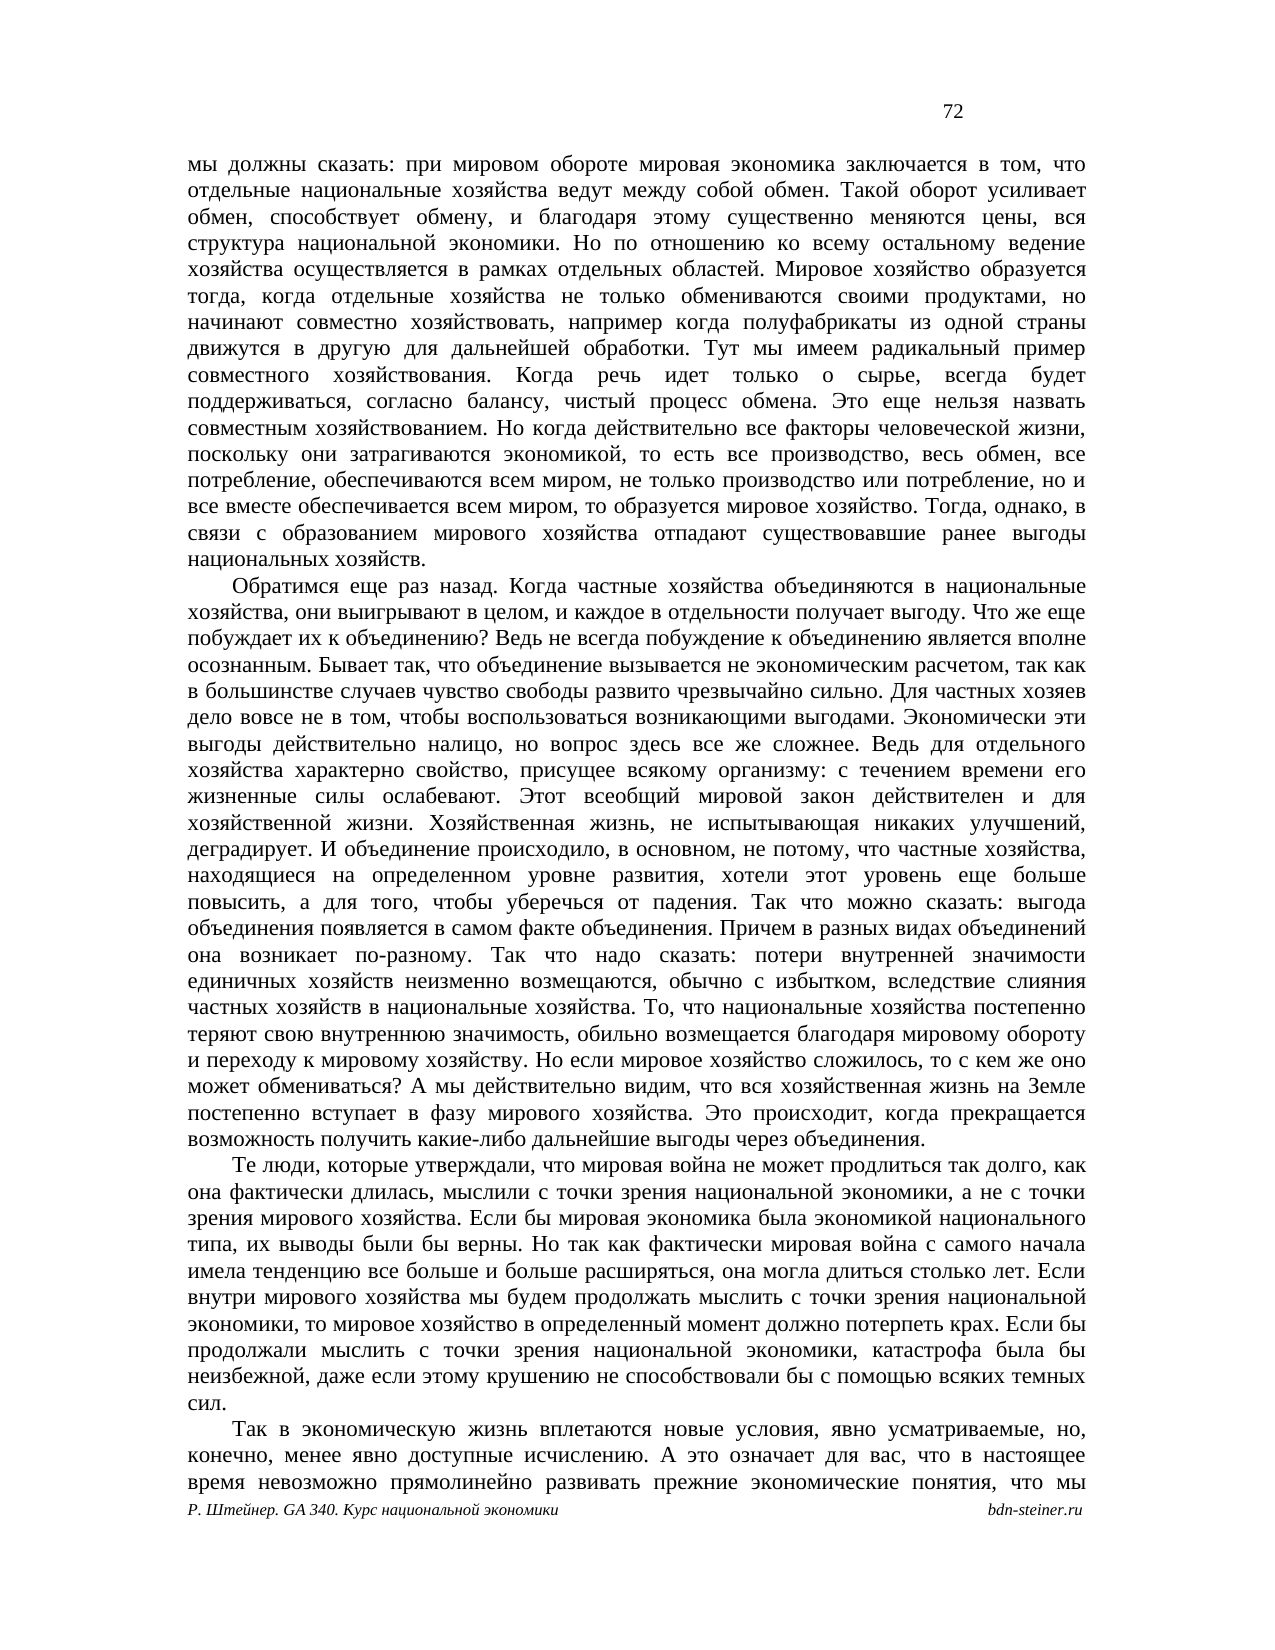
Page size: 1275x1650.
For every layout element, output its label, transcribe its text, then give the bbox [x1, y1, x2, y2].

text Обратимся еще раз назад. Когда частные хозяйства объединяются в национальные хозяйства, они выигрывают в целом, и каждое в отдельности получает выгоду. Что же еще побуждает их к объединению? Ведь не всегда побуждение к объединению является вполне осознанным. Бывает так, что объединение вызывается не экономическим расчетом, так как в большинстве случаев чувство свободы развито чрезвычайно сильно. Для частных хозяев дело вовсе не в том, чтобы воспользоваться возникающими выгодами. Экономически эти выгоды действительно налицо, но вопрос здесь все же сложнее. Ведь для отдельного хозяйства характерно свойство, присущее всякому организму: с течением времени его жизненные силы ослабевают. Этот всеобщий мировой закон действителен и для хозяйственной жизни. Хозяйственная жизнь, не испытывающая никаких улучшений, деградирует. И объединение происходило, в основном, не потому, что частные хозяйства, находящиеся на определенном уровне развития, хотели этот уровень еще больше повысить, а для того, чтобы уберечься от падения. Так что можно сказать: выгода объединения появляется в самом факте объединения. Причем в разных видах объединений она возникает по-разному. Так что надо сказать: потери внутренней значимости единичных хозяйств неизменно возмещаются, обычно с избытком, вследствие слияния частных хозяйств в национальные хозяйства. То, что национальные хозяйства постепенно теряют свою внутреннюю значимость, обильно возмещается благодаря мировому обороту и переходу к мировому хозяйству. Но если мировое хозяйство сложилось, то с кем же оно может обмениваться? А мы действительно видим, что вся хозяйственная жизнь на Земле постепенно вступает в фазу мирового хозяйства. Это происходит, когда прекращается возможность получить какие-либо дальнейшие выгоды через объединения. [187, 572, 1087, 1151]
text Так в экономическую жизнь вплетаются новые условия, явно усматриваемые, но, конечно, менее явно доступные исчислению. А это означает для вас, что в настоящее время невозможно прямолинейно развивать прежние экономические понятия, что мы [187, 1415, 1087, 1494]
text мы должны сказать: при мировом обороте мировая экономика заключается в том, что отдельные национальные хозяйства ведут между собой обмен. Такой оборот усиливает обмен, способствует обмену, и благодаря этому существенно меняются цены, вся структура национальной экономики. Но по отношению ко всему остальному ведение хозяйства осуществляется в рамках отдельных областей. Мировое хозяйство образуется тогда, когда отдельные хозяйства не только обмениваются своими продуктами, но начинают совместно хозяйствовать, например когда полуфабрикаты из одной страны движутся в другую для дальнейшей обработки. Тут мы имеем радикальный пример совместного хозяйствования. Когда речь идет только о сырье, всегда будет поддерживаться, согласно балансу, чистый процесс обмена. Это еще нельзя назвать совместным хозяйствованием. Но когда действительно все факторы человеческой жизни, поскольку они затрагиваются экономикой, то есть все производство, весь обмен, все потребление, обеспечиваются всем миром, не только производство или потребление, но и все вместе обеспечивается всем миром, то образуется мировое хозяйство. Тогда, однако, в связи с образованием мирового хозяйства отпадают существовавшие ранее выгоды национальных хозяйств. [187, 150, 1087, 572]
text Те люди, которые утверждали, что мировая война не может продлиться так долго, как она фактически длилась, мыслили с точки зрения национальной экономики, а не с точки зрения мирового хозяйства. Если бы мировая экономика была экономикой национального типа, их выводы были бы верны. Но так как фактически мировая война с самого начала имела тенденцию все больше и больше расширяться, она могла длиться столько лет. Если внутри мирового хозяйства мы будем продолжать мыслить с точки зрения национальной экономики, то мировое хозяйство в определенный момент должно потерпеть крах. Если бы продолжали мыслить с точки зрения национальной экономики, катастрофа была бы неизбежной, даже если этому крушению не способствовали бы с помощью всяких темных сил. [187, 1151, 1087, 1415]
